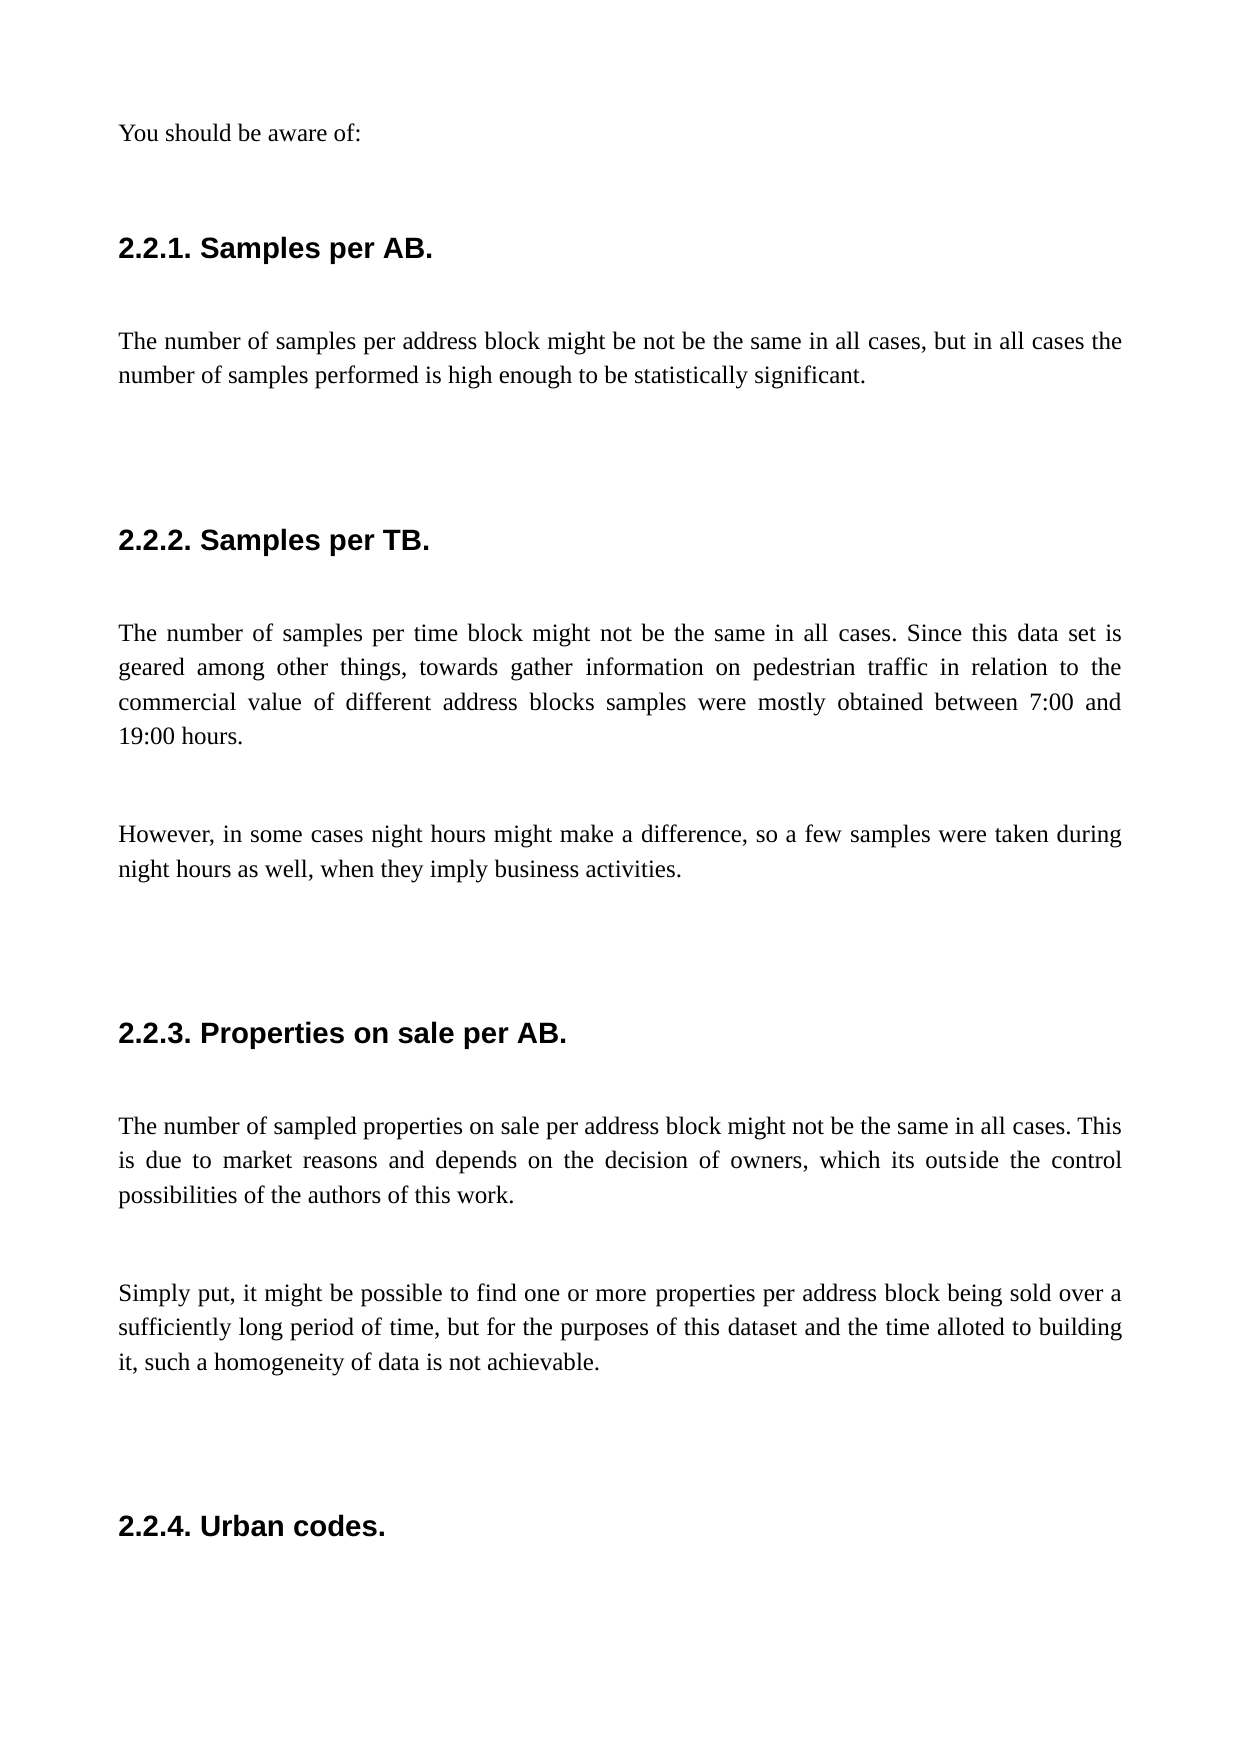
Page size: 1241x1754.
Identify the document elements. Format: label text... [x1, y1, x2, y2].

text However, in some cases night hours might make a difference, so a few samples were taken during night hours as well, when they imply business activities. [118, 819, 1122, 882]
text The number of samples per address block might be not be the same in all cases, but in all cases the number of samples performed is high enough to be statistically significant. [118, 326, 1122, 389]
text You should be aware of: [118, 118, 1122, 147]
subtitle 2.2.1. Samples per AB. [118, 231, 1122, 264]
text Simply put, it might be possible to find one or more properties per address block being sold over a sufficiently long period of time, but for the purposes of this dataset and the time alloted to building it, such a homogeneity of data is not achievable. [118, 1278, 1122, 1376]
subtitle 2.2.3. Properties on sale per AB. [118, 1016, 1122, 1049]
text The number of sampled properties on sale per address block might not be the same in all cases. This is due to market reasons and depends on the decision of owners, which its outside the control possibilities of the authors of this work. [118, 1111, 1122, 1208]
subtitle 2.2.4. Urban codes. [118, 1509, 1122, 1542]
subtitle 2.2.2. Samples per TB. [118, 522, 1122, 556]
text The number of samples per time block might not be the same in all cases. Since this data set is geared among other things, towards gather information on pedestrian traffic in relation to the commercial value of different address blocks samples were mostly obtained between 7:00 and 19:00 hours. [118, 618, 1122, 750]
